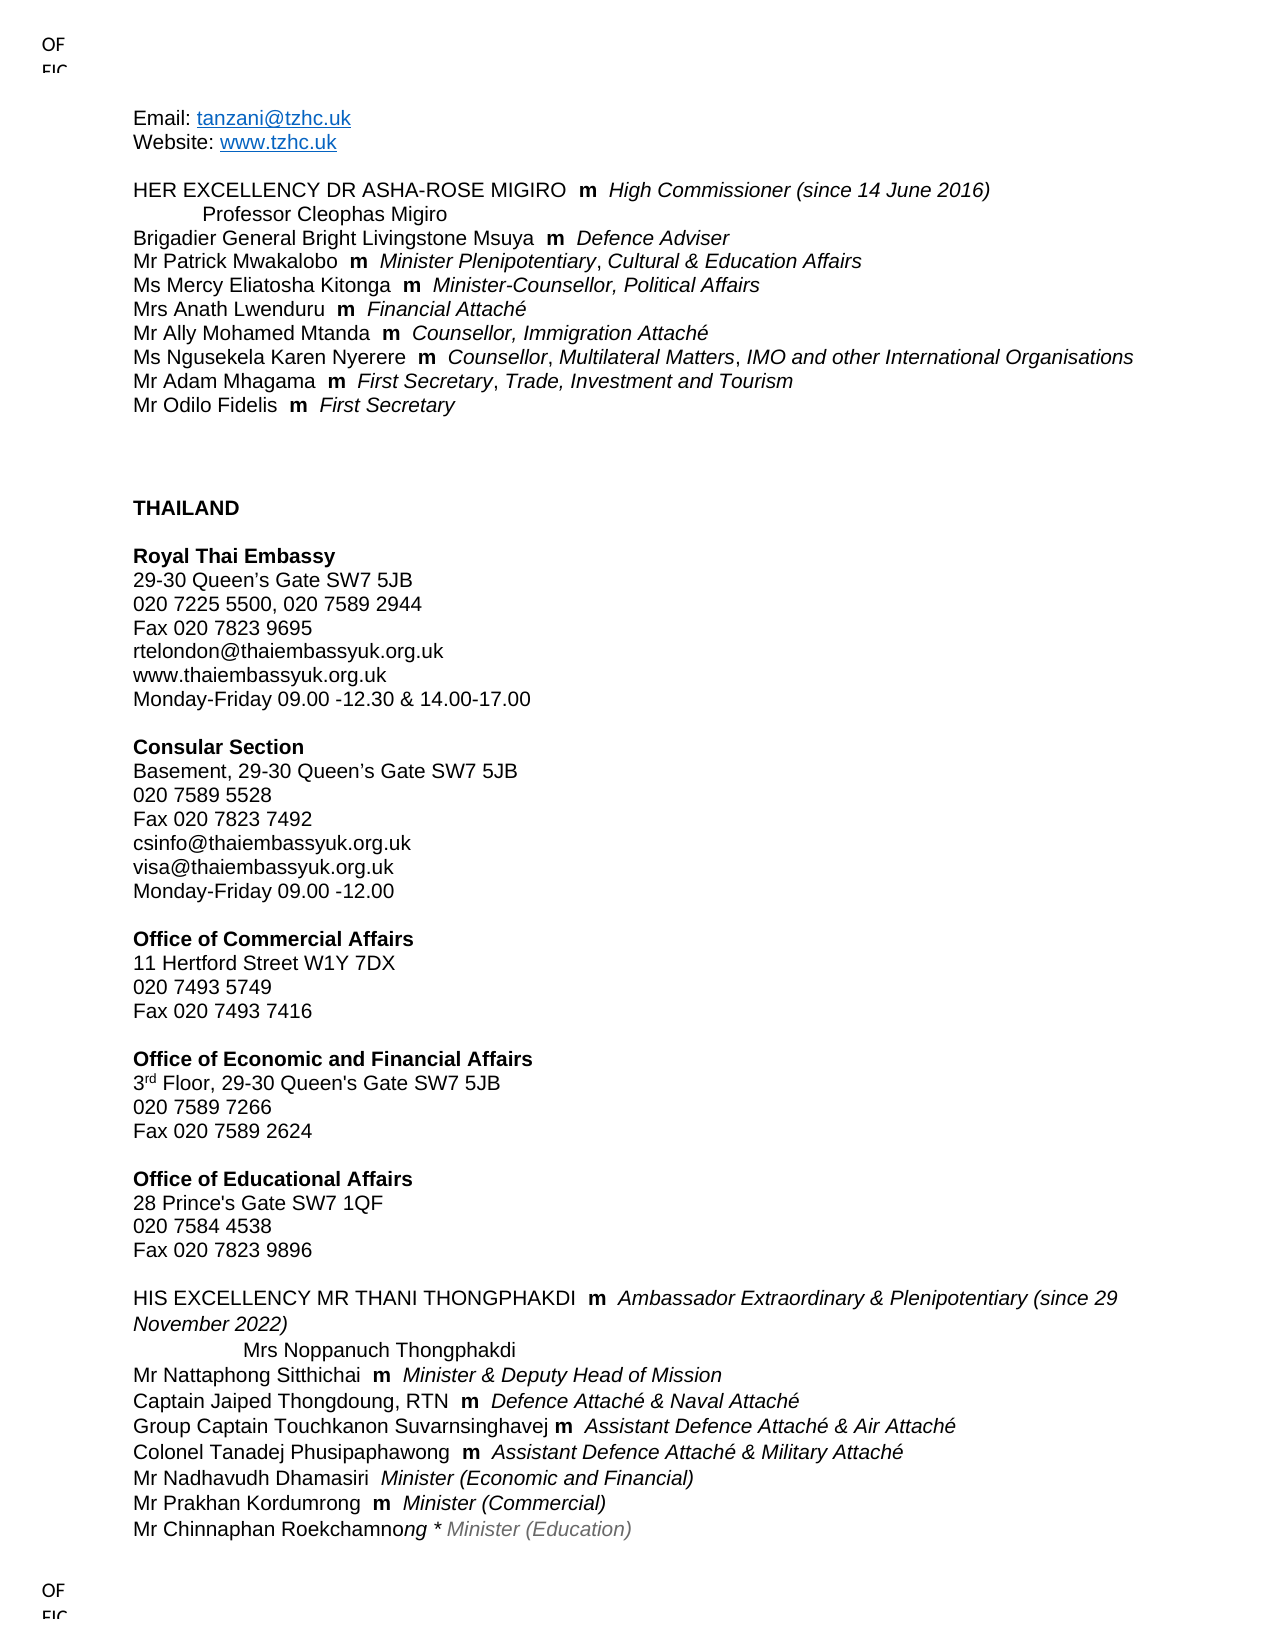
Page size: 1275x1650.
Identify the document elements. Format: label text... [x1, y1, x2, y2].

text HER EXCELLENCY DR ASHA-ROSE MIGIRO m High Commissioner (since 14 June 2016) [133, 177, 1181, 201]
text Colonel Tanadej Phusipaphawong m Assistant Defence Attaché & Military Attaché [133, 1440, 1181, 1464]
text Mr Nattaphong Sitthichai m Minister & Deputy Head of Mission [133, 1363, 1181, 1387]
subtitle Consular Section [133, 735, 1181, 759]
text Website: www.tzhc.uk [133, 129, 1181, 153]
text 11 Hertford Street W1Y 7DX [133, 951, 1181, 975]
text Mr Patrick Mwakalobo m Minister Plenipotentiary, Cultural & Education Affairs [133, 249, 1181, 273]
text Fax 020 7493 7416 [133, 999, 1181, 1023]
text Group Captain Touchkanon Suvarnsinghavej m Assistant Defence Attaché & Air Attaché [133, 1414, 1181, 1438]
text www.thaiembassyuk.org.uk [133, 663, 1181, 687]
text THAILAND [133, 496, 1181, 519]
text Mr Prakhan Kordumrong m Minister (Commercial) [133, 1491, 1181, 1515]
text rtelondon@thaiembassyuk.org.uk [133, 639, 1181, 663]
text 020 7584 4538 [133, 1214, 1181, 1238]
text 3rd Floor, 29-30 Queen's Gate SW7 5JB [133, 1071, 1181, 1094]
text Professor Cleophas Migiro [133, 201, 1181, 225]
text Basement, 29-30 Queen’s Gate SW7 5JB [133, 759, 1181, 783]
text HIS EXCELLENCY MR THANI THONGPHAKDI m Ambassador Extraordinary & Plenipotentiary (since 29 November 2022) [133, 1286, 1181, 1336]
text Brigadier General Bright Livingstone Msuya m Defence Adviser [133, 225, 1181, 249]
text Ms Mercy Eliatosha Kitonga m Minister-Counsellor, Political Affairs [133, 273, 1181, 297]
text Office of Educational Affairs [133, 1166, 1181, 1190]
text Office of Economic and Financial Affairs [133, 1047, 1181, 1071]
text Mr Ally Mohamed Mtanda m Counsellor, Immigration Attaché [133, 321, 1181, 345]
text visa@thaiembassyuk.org.uk [133, 855, 1181, 879]
text csinfo@thaiembassyuk.org.uk [133, 831, 1181, 855]
text Monday-Friday 09.00 -12.30 & 14.00-17.00 [133, 687, 1181, 711]
text Mr Odilo Fidelis m First Secretary [133, 393, 1181, 417]
text Mrs Noppanuch Thongphakdi [133, 1337, 1181, 1361]
text 020 7589 7266 [133, 1094, 1181, 1118]
text Mrs Anath Lwenduru m Financial Attaché [133, 297, 1181, 321]
text 29-30 Queen’s Gate SW7 5JB [133, 567, 1181, 591]
text Mr Adam Mhagama m First Secretary, Trade, Investment and Tourism [133, 369, 1181, 393]
text Fax 020 7823 7492 [133, 807, 1181, 831]
text Captain Jaiped Thongdoung, RTN m Defence Attaché & Naval Attaché [133, 1389, 1181, 1413]
text Mr Chinnaphan Roekchamnong * Minister (Education) [133, 1517, 1181, 1541]
text Fax 020 7823 9695 [133, 615, 1181, 639]
text Email: tanzani@tzhc.uk [133, 106, 1181, 129]
subtitle Royal Thai Embassy [133, 543, 1181, 567]
text Mr Nadhavudh Dhamasiri Minister (Economic and Financial) [133, 1466, 1181, 1489]
text Fax 020 7823 9896 [133, 1238, 1181, 1262]
text 020 7225 5500, 020 7589 2944 [133, 591, 1181, 615]
text Monday-Friday 09.00 -12.00 [133, 879, 1181, 903]
text Office of Commercial Affairs [133, 927, 1181, 951]
text 020 7493 5749 [133, 975, 1181, 999]
text Ms Ngusekela Karen Nyerere m Counsellor, Multilateral Matters, IMO and other International Organisations [133, 345, 1181, 369]
text 020 7589 5528 [133, 783, 1181, 807]
text Fax 020 7589 2624 [133, 1118, 1181, 1142]
text 28 Prince's Gate SW7 1QF [133, 1190, 1181, 1214]
